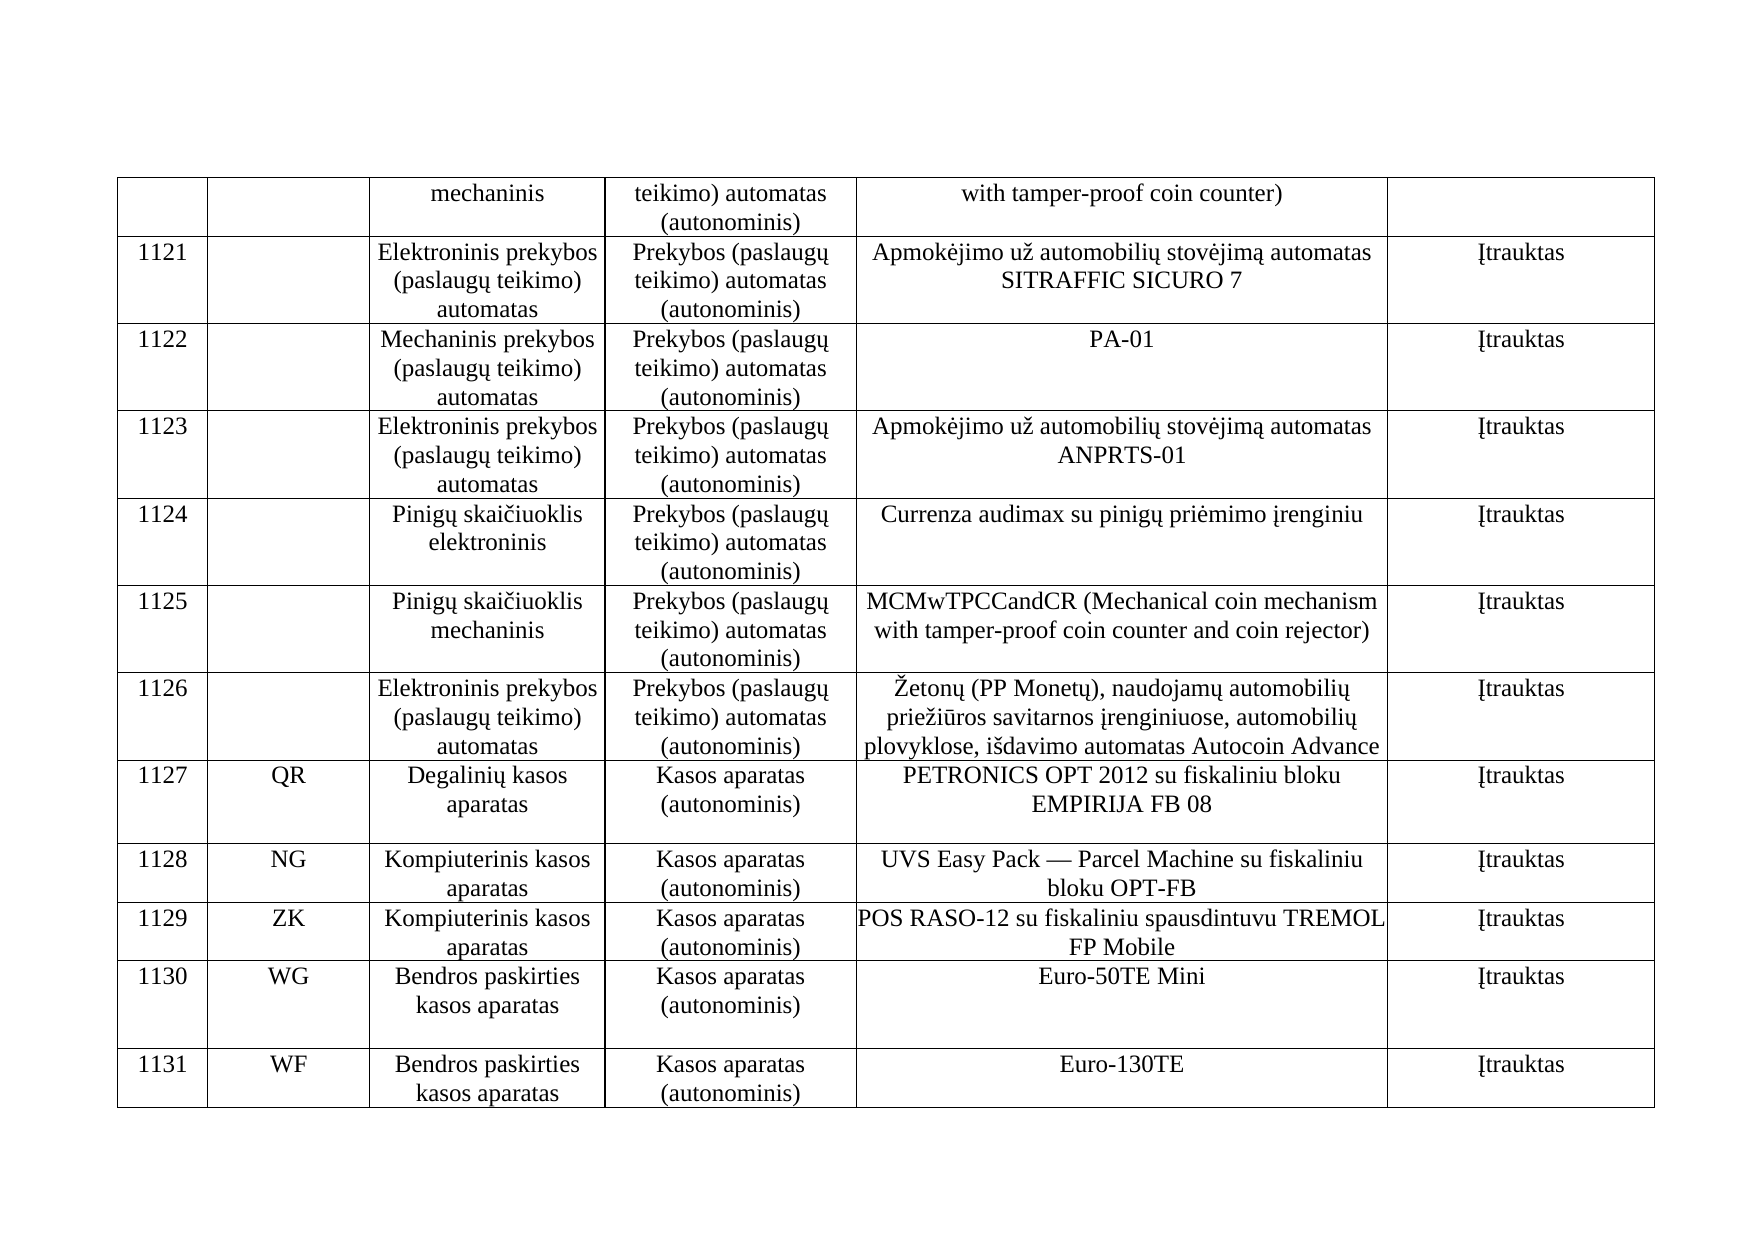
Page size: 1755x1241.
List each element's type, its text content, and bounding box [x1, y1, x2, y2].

table_cell Prekybos (paslaugų teikimo) automatas (autonominis) [606, 237, 856, 323]
table_cell WF [208, 1049, 369, 1107]
table_cell Kompiuterinis kasos aparatas [370, 903, 604, 960]
table_cell Apmokėjimo už automobilių stovėjimą automatas ANPRTS-01 [857, 411, 1387, 498]
table_cell Euro-50TE Mini [857, 961, 1387, 1048]
table_cell Prekybos (paslaugų teikimo) automatas (autonominis) [606, 499, 856, 585]
table_cell Prekybos (paslaugų teikimo) automatas (autonominis) [606, 586, 856, 672]
table_cell mechaninis [370, 178, 604, 236]
table_cell Įtrauktas [1388, 237, 1654, 323]
table_cell 1123 [118, 411, 207, 498]
table_cell Kasos aparatas (autonominis) [606, 903, 856, 960]
table_cell [208, 411, 369, 498]
table_cell Įtrauktas [1388, 1049, 1654, 1107]
table_cell ZK [208, 903, 369, 960]
table_cell Pinigų skaičiuoklis mechaninis [370, 586, 604, 672]
table_cell Elektroninis prekybos (paslaugų teikimo) automatas [370, 673, 604, 759]
table_cell Kasos aparatas (autonominis) [606, 961, 856, 1048]
table_cell Euro-130TE [857, 1049, 1387, 1107]
table_cell Kasos aparatas (autonominis) [606, 1049, 856, 1107]
table_cell Kompiuterinis kasos aparatas [370, 844, 604, 902]
table_cell Elektroninis prekybos (paslaugų teikimo) automatas [370, 237, 604, 323]
table_cell Bendros paskirties kasos aparatas [370, 961, 604, 1048]
table_cell 1121 [118, 237, 207, 323]
table_cell Pinigų skaičiuoklis elektroninis [370, 499, 604, 585]
table_cell Prekybos (paslaugų teikimo) automatas (autonominis) [606, 673, 856, 759]
table_cell UVS Easy Pack — Parcel Machine su fiskaliniu bloku OPT-FB [857, 844, 1387, 902]
table_cell Įtrauktas [1388, 844, 1654, 902]
table_cell [208, 178, 369, 236]
table_cell Currenza audimax su pinigų priėmimo įrenginiu [857, 499, 1387, 585]
table_cell Mechaninis prekybos (paslaugų teikimo) automatas [370, 324, 604, 410]
table_cell 1124 [118, 499, 207, 585]
table_cell [1388, 178, 1654, 236]
table_cell Įtrauktas [1388, 673, 1654, 759]
table_cell Kasos aparatas (autonominis) [606, 761, 856, 843]
table_cell Žetonų (PP Monetų), naudojamų automobilių priežiūros savitarnos įrenginiuose, automobilių plovyklose, išdavimo automatas Autocoin Advance [857, 673, 1387, 759]
table_cell 1127 [118, 761, 207, 843]
table_cell 1130 [118, 961, 207, 1048]
table_cell [208, 324, 369, 410]
table_cell Degalinių kasos aparatas [370, 761, 604, 843]
table_cell Įtrauktas [1388, 586, 1654, 672]
table_cell 1122 [118, 324, 207, 410]
table_cell MCMwTPCCandCR (Mechanical coin mechanism with tamper-proof coin counter and coin rejector) [857, 586, 1387, 672]
table_cell with tamper-proof coin counter) [857, 178, 1387, 236]
table_cell 1126 [118, 673, 207, 759]
table_cell Įtrauktas [1388, 411, 1654, 498]
table_cell Bendros paskirties kasos aparatas [370, 1049, 604, 1107]
table_cell PETRONICS OPT 2012 su fiskaliniu bloku EMPIRIJA FB 08 [857, 761, 1387, 843]
table_cell POS RASO-12 su fiskaliniu spausdintuvu TREMOL FP Mobile [857, 903, 1387, 960]
table_cell [118, 178, 207, 236]
table_cell Įtrauktas [1388, 961, 1654, 1048]
table_cell Prekybos (paslaugų teikimo) automatas (autonominis) [606, 324, 856, 410]
table_cell QR [208, 761, 369, 843]
table_cell 1129 [118, 903, 207, 960]
table_cell Įtrauktas [1388, 499, 1654, 585]
table_cell Įtrauktas [1388, 324, 1654, 410]
table_cell 1131 [118, 1049, 207, 1107]
table_cell [208, 499, 369, 585]
table_cell 1128 [118, 844, 207, 902]
table_cell 1125 [118, 586, 207, 672]
table_cell Kasos aparatas (autonominis) [606, 844, 856, 902]
table_cell NG [208, 844, 369, 902]
table_cell Įtrauktas [1388, 903, 1654, 960]
table_cell Apmokėjimo už automobilių stovėjimą automatas SITRAFFIC SICURO 7 [857, 237, 1387, 323]
table_cell PA-01 [857, 324, 1387, 410]
table_cell [208, 586, 369, 672]
table_cell Elektroninis prekybos (paslaugų teikimo) automatas [370, 411, 604, 498]
table_cell Įtrauktas [1388, 761, 1654, 843]
table_cell Prekybos (paslaugų teikimo) automatas (autonominis) [606, 411, 856, 498]
table_cell [208, 673, 369, 759]
table_cell WG [208, 961, 369, 1048]
table_cell [208, 237, 369, 323]
table_cell teikimo) automatas (autonominis) [606, 178, 856, 236]
